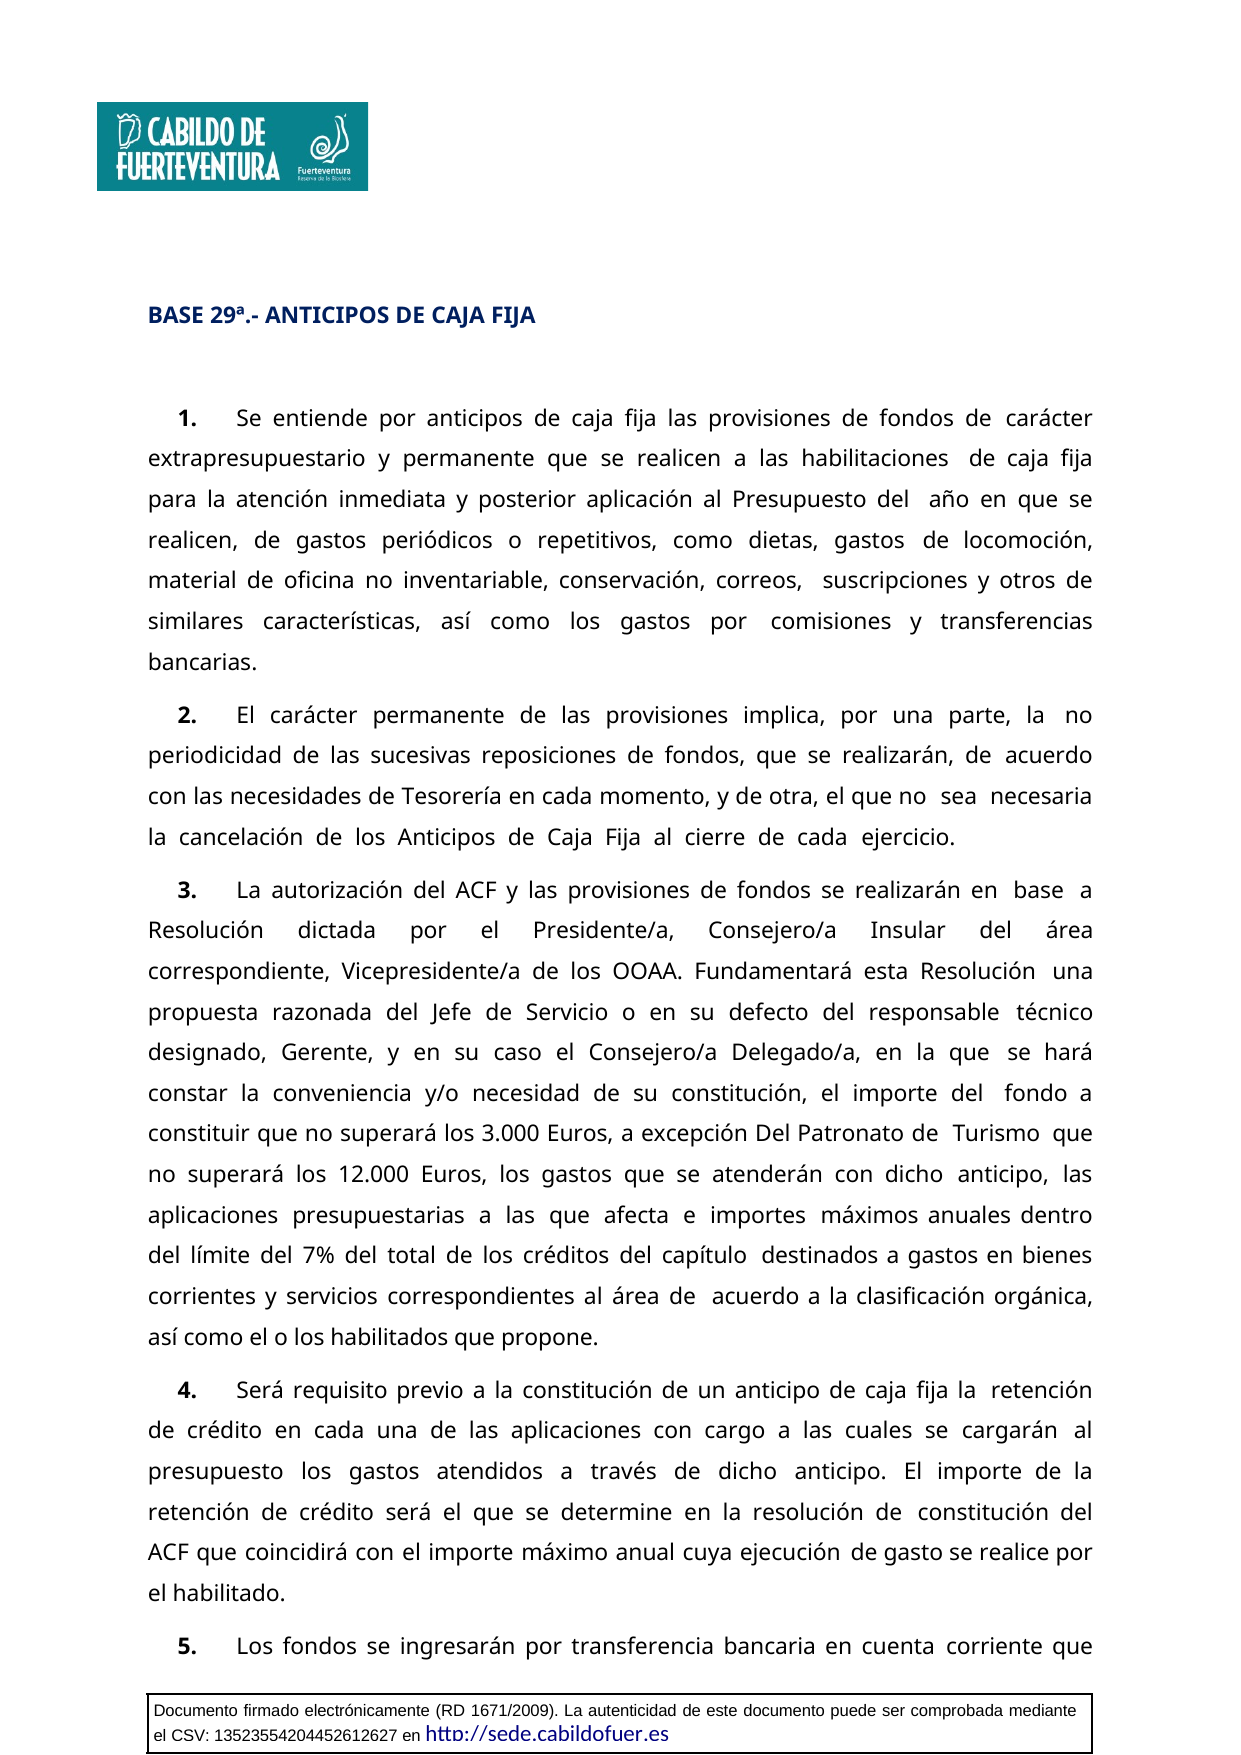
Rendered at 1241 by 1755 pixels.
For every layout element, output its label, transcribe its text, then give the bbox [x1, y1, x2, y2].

subtitle BASE 29ª.- ANTICIPOS DE CAJA FIJA [147, 299, 1107, 331]
list Será requisito previo a la constitución de un anticipo de caja fija la retención de crédito en cada una de las aplicaciones con cargo a las cuales se cargarán al presupuesto los gastos atendidos a través de dicho anticipo. El importe de la retención de crédito será el que se determine en la resolución de constitución del ACF que coincidirá con el importe máximo anual cuya ejecución de gasto se realice por el habilitado. [88, 1373, 1093, 1608]
list La autorización del ACF y las provisiones de fondos se realizarán en base a Resolución dictada por el Presidente/a, Consejero/a Insular del área correspondiente, Vicepresidente/a de los OOAA. Fundamentará esta Resolución una propuesta razonada del Jefe de Servicio o en su defecto del responsable técnico designado, Gerente, y en su caso el Consejero/a Delegado/a, en la que se hará constar la conveniencia y/o necesidad de su constitución, el importe del fondo a constituir que no superará los 3.000 Euros, a excepción Del Patronato de Turismo que no superará los 12.000 Euros, los gastos que se atenderán con dicho anticipo, las aplicaciones presupuestarias a las que afecta e importes máximos anuales dentro del límite del 7% del total de los créditos del capítulo destinados a gastos en bienes corrientes y servicios correspondientes al área de acuerdo a la clasificación orgánica, así como el o los habilitados que propone. [88, 873, 1093, 1352]
list El carácter permanente de las provisiones implica, por una parte, la no periodicidad de las sucesivas reposiciones de fondos, que se realizarán, de acuerdo con las necesidades de Tesorería en cada momento, y de otra, el que no sea necesaria la cancelación de los Anticipos de Caja Fija al cierre de cada ejercicio. [88, 698, 1093, 852]
list Los fondos se ingresarán por transferencia bancaria en cuenta corriente que [88, 1630, 1093, 1661]
list Se entiende por anticipos de caja fija las provisiones de fondos de carácter extrapresupuestario y permanente que se realicen a las habilitaciones de caja fija para la atención inmediata y posterior aplicación al Presupuesto del año en que se realicen, de gastos periódicos o repetitivos, como dietas, gastos de locomoción, material de oficina no inventariable, conservación, correos, suscripciones y otros de similares características, así como los gastos por comisiones y transferencias bancarias. [88, 402, 1093, 677]
